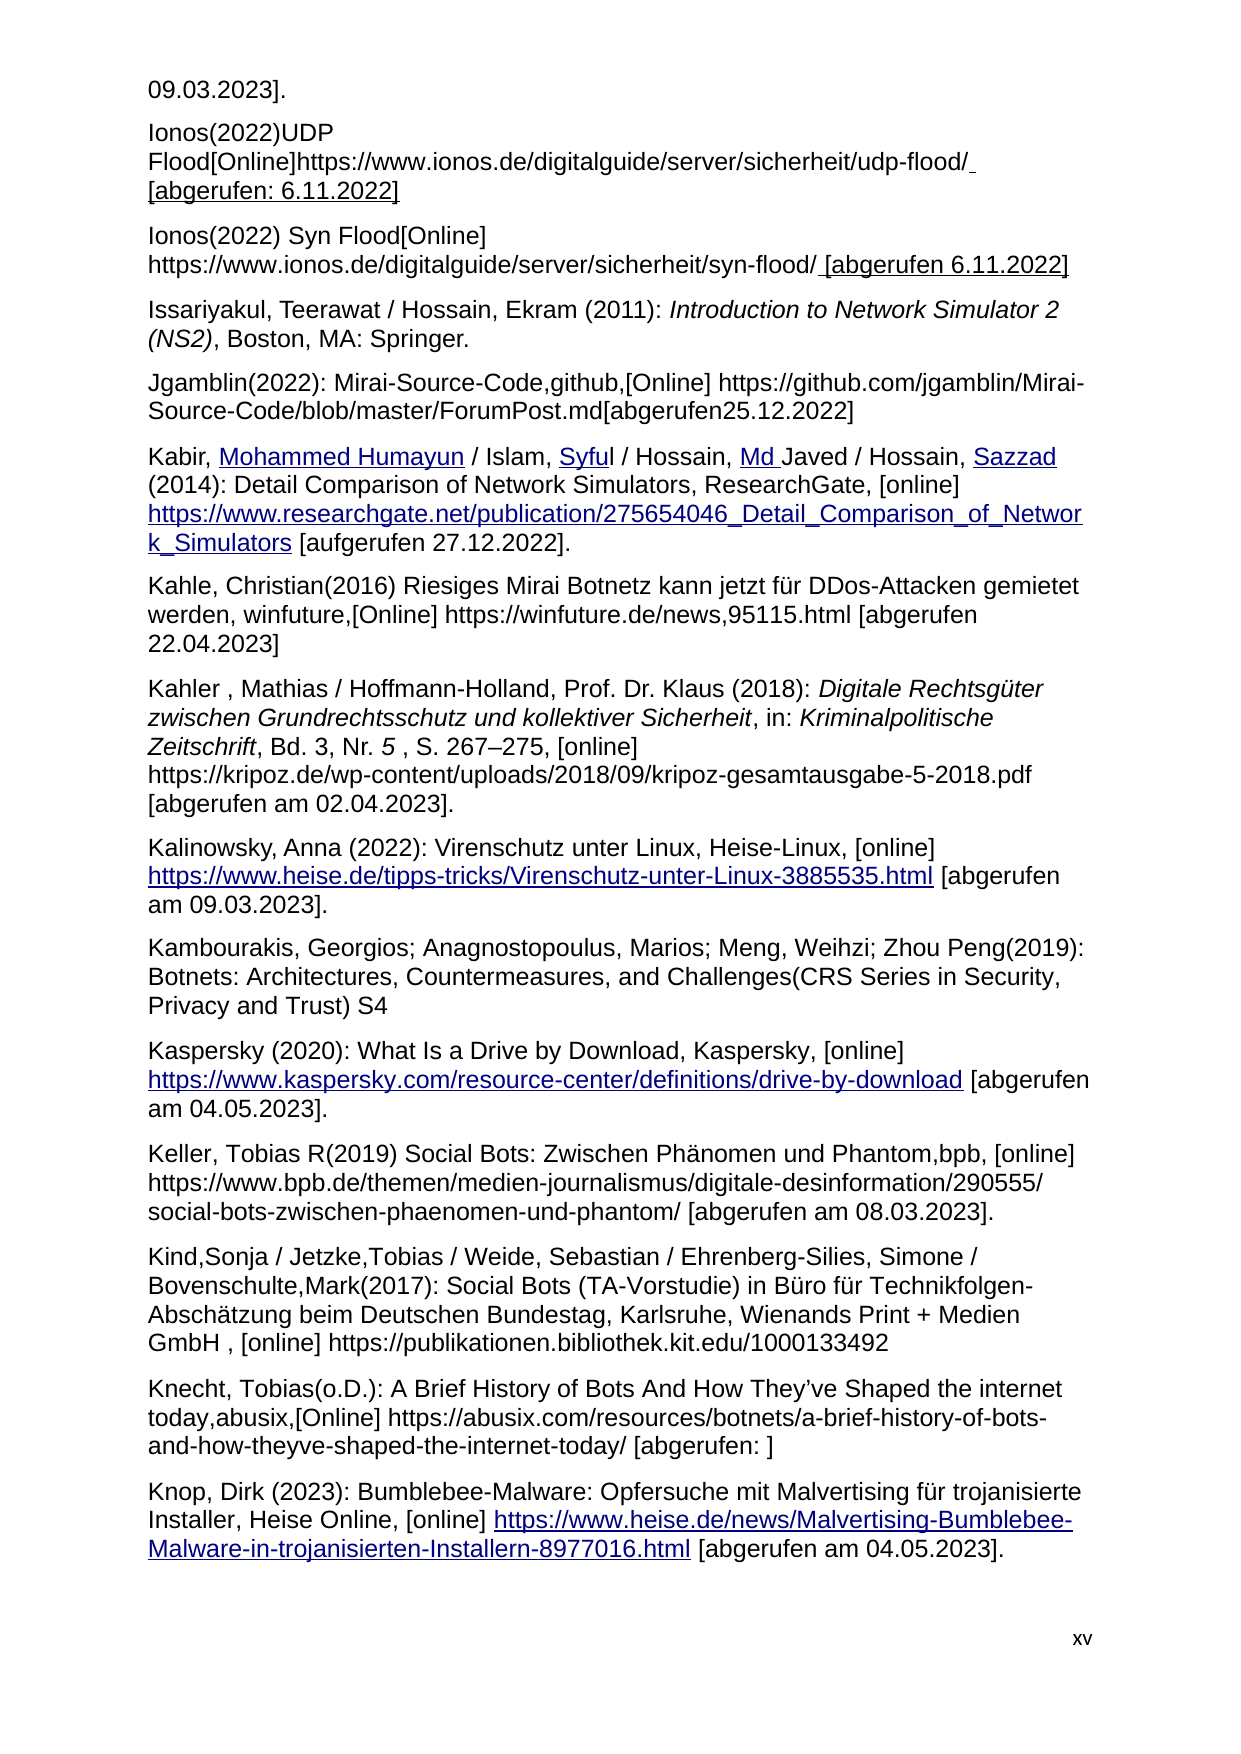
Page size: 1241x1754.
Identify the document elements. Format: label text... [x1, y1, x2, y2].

text Keller, Tobias R(2019) Social Bots: Zwischen Phänomen und Phantom,bpb, [online] https://www.bpb.de/themen/medien-journalismus/digitale-desinformation/290555/social-bots-zwischen-phaenomen-und-phantom/ [abgerufen am 08.03.2023]. [148, 1139, 1093, 1225]
text Kahle, Christian(2016) Riesiges Mirai Botnetz kann jetzt für DDos-Attacken gemietet werden, winfuture,[Online] https://winfuture.de/news,95115.html [abgerufen 22.04.2023] [148, 571, 1093, 657]
text Kambourakis, Georgios; Anagnostopoulus, Marios; Meng, Weihzi; Zhou Peng(2019): Botnets: Architectures, Countermeasures, and Challenges(CRS Series in Security, Privacy and Trust) S4 [148, 933, 1093, 1019]
text Kahler , Mathias / Hoffmann-Holland, Prof. Dr. Klaus (2018): Digitale Rechtsgüter zwischen Grundrechtsschutz und kollektiver Sicherheit, in: Kriminalpolitische Zeitschrift, Bd. 3, Nr. 5 , S. 267–275, [online] https://kripoz.de/wp-content/uploads/2018/09/kripoz-gesamtausgabe-5-2018.pdf [abgerufen am 02.04.2023]. [148, 674, 1093, 818]
text Jgamblin(2022): Mirai-Source-Code,github,[Online] https://github.com/jgamblin/Mirai-Source-Code/blob/master/ForumPost.md[abgerufen25.12.2022] [148, 367, 1093, 425]
text 09.03.2023]. [148, 75, 1093, 104]
text Kind,Sonja / Jetzke,Tobias / Weide, Sebastian / Ehrenberg-Silies, Simone / Bovenschulte,Mark(2017): Social Bots (TA-Vorstudie) in Büro für Technikfolgen-Abschätzung beim Deutschen Bundestag, Karlsruhe, Wienands Print + Medien GmbH , [online] https://publikationen.bibliothek.kit.edu/1000133492 [148, 1242, 1093, 1357]
text Kabir, Mohammed Humayun / Islam, Syful / Hossain, Md Javed / Hossain, Sazzad (2014): Detail Comparison of Network Simulators, ResearchGate, [online] https://www.researchgate.net/publication/275654046_Detail_Comparison_of_Network_Simulators [aufgerufen 27.12.2022]. [148, 442, 1093, 557]
text Issariyakul, Teerawat / Hossain, Ekram (2011): Introduction to Network Simulator 2 (NS2), Boston, MA: Springer. [148, 295, 1093, 353]
text Kalinowsky, Anna (2022): Virenschutz unter Linux, Heise-Linux, [online] https://www.heise.de/tipps-tricks/Virenschutz-unter-Linux-3885535.html [abgerufen am 09.03.2023]. [148, 832, 1093, 919]
text Kaspersky (2020): What Is a Drive by Download, Kaspersky, [online] https://www.kaspersky.com/resource-center/definitions/drive-by-download [abgerufen am 04.05.2023]. [148, 1036, 1093, 1122]
text Ionos(2022)UDP Flood[Online]https://www.ionos.de/digitalguide/server/sicherheit/udp-flood/ [abgerufen: 6.11.2022] [148, 118, 1093, 204]
text Knop, Dirk (2023): Bumblebee-Malware: Opfersuche mit Malvertising für trojanisierte Installer, Heise Online, [online] https://www.heise.de/news/Malvertising-Bumblebee-Malware-in-trojanisierten-Installern-8977016.html [abgerufen am 04.05.2023]. [148, 1477, 1093, 1563]
text Knecht, Tobias(o.D.): A Brief History of Bots And How They’ve Shaped the internet today,abusix,[Online] https://abusix.com/resources/botnets/a-brief-history-of-bots-and-how-theyve-shaped-the-internet-today/ [abgerufen: ] [148, 1374, 1093, 1460]
text Ionos(2022) Syn Flood[Online] https://www.ionos.de/digitalguide/server/sicherheit/syn-flood/ [abgerufen 6.11.2022] [148, 221, 1093, 279]
